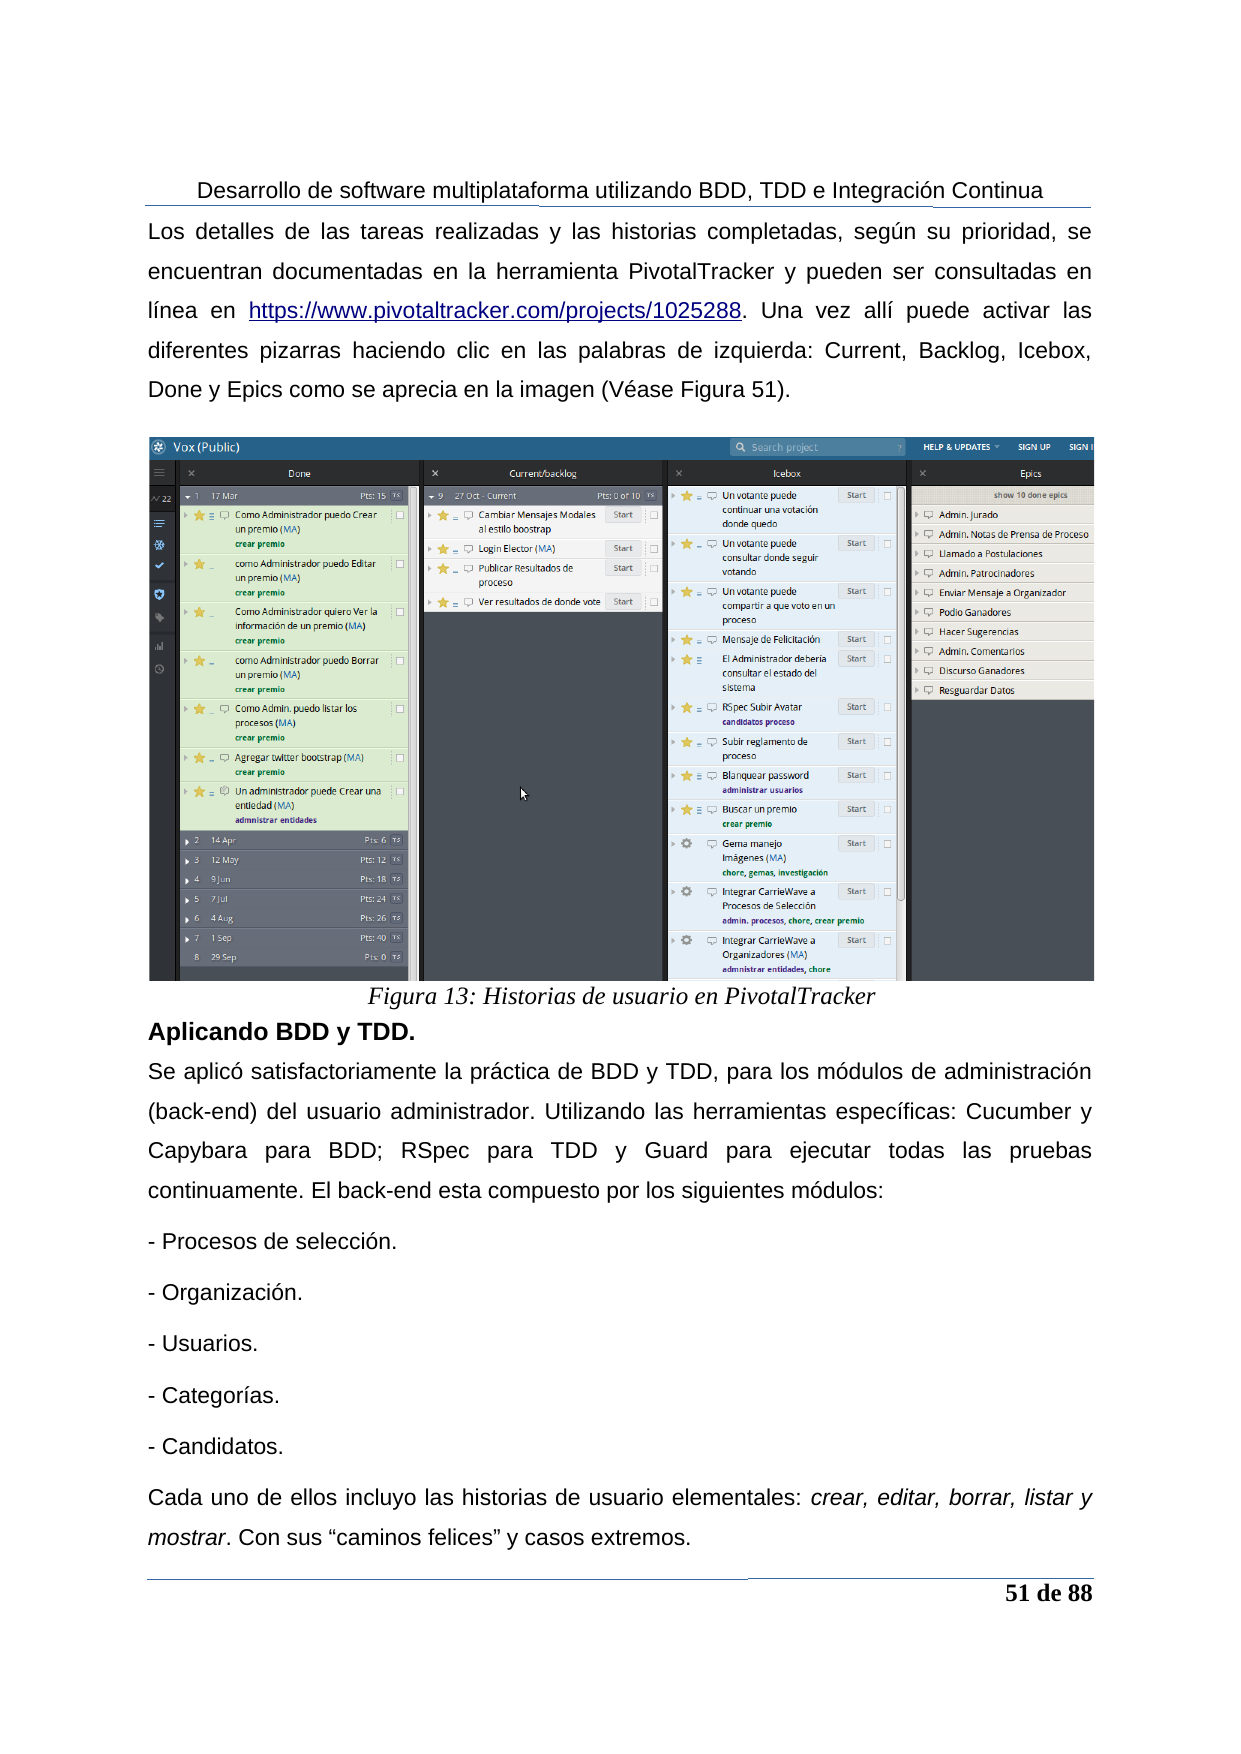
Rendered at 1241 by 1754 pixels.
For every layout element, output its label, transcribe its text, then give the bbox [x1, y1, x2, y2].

text Se aplicó satisfactoriamente la práctica de BDD y TDD, para los módulos de administración (back-end) del usuario administrador. Utilizando las herramientas específicas: Cucumber y Capybara para BDD; RSpec para TDD y Guard para ejecutar todas las pruebas continuamente. El back-end esta compuesto por los siguientes módulos: [148, 1058, 1093, 1203]
subtitle Aplicando BDD y TDD. [148, 1010, 1096, 1046]
text Cada uno de ellos incluyo las historias de usuario elementales: crear, editar, borrar, listar y mostrar. Con sus “caminos felices” y casos extremos. [148, 1484, 1093, 1550]
text - Organización. [148, 1279, 1093, 1305]
text - Procesos de selección. [148, 1228, 1093, 1254]
text - Usuarios. [148, 1330, 1093, 1357]
text - Candidatos. [148, 1433, 1093, 1459]
text - Categorías. [148, 1382, 1093, 1408]
list Figura 13: Historias de usuario en PivotalTracker [148, 981, 1096, 1010]
text Los detalles de las tareas realizadas y las historias completadas, según su prioridad, se encuentran documentadas en la herramienta PivotalTracker y pueden ser consultadas en línea en https://www.pivotaltracker.com/projects/1025288. Una vez allí puede activar las diferentes pizarras haciendo clic en las palabras de izquierda: Current, Backlog, Icebox, Done y Epics como se aprecia en la imagen (Véase Figura 51). [148, 218, 1093, 403]
subtitle [148, 424, 1096, 437]
picture [149, 437, 1095, 981]
